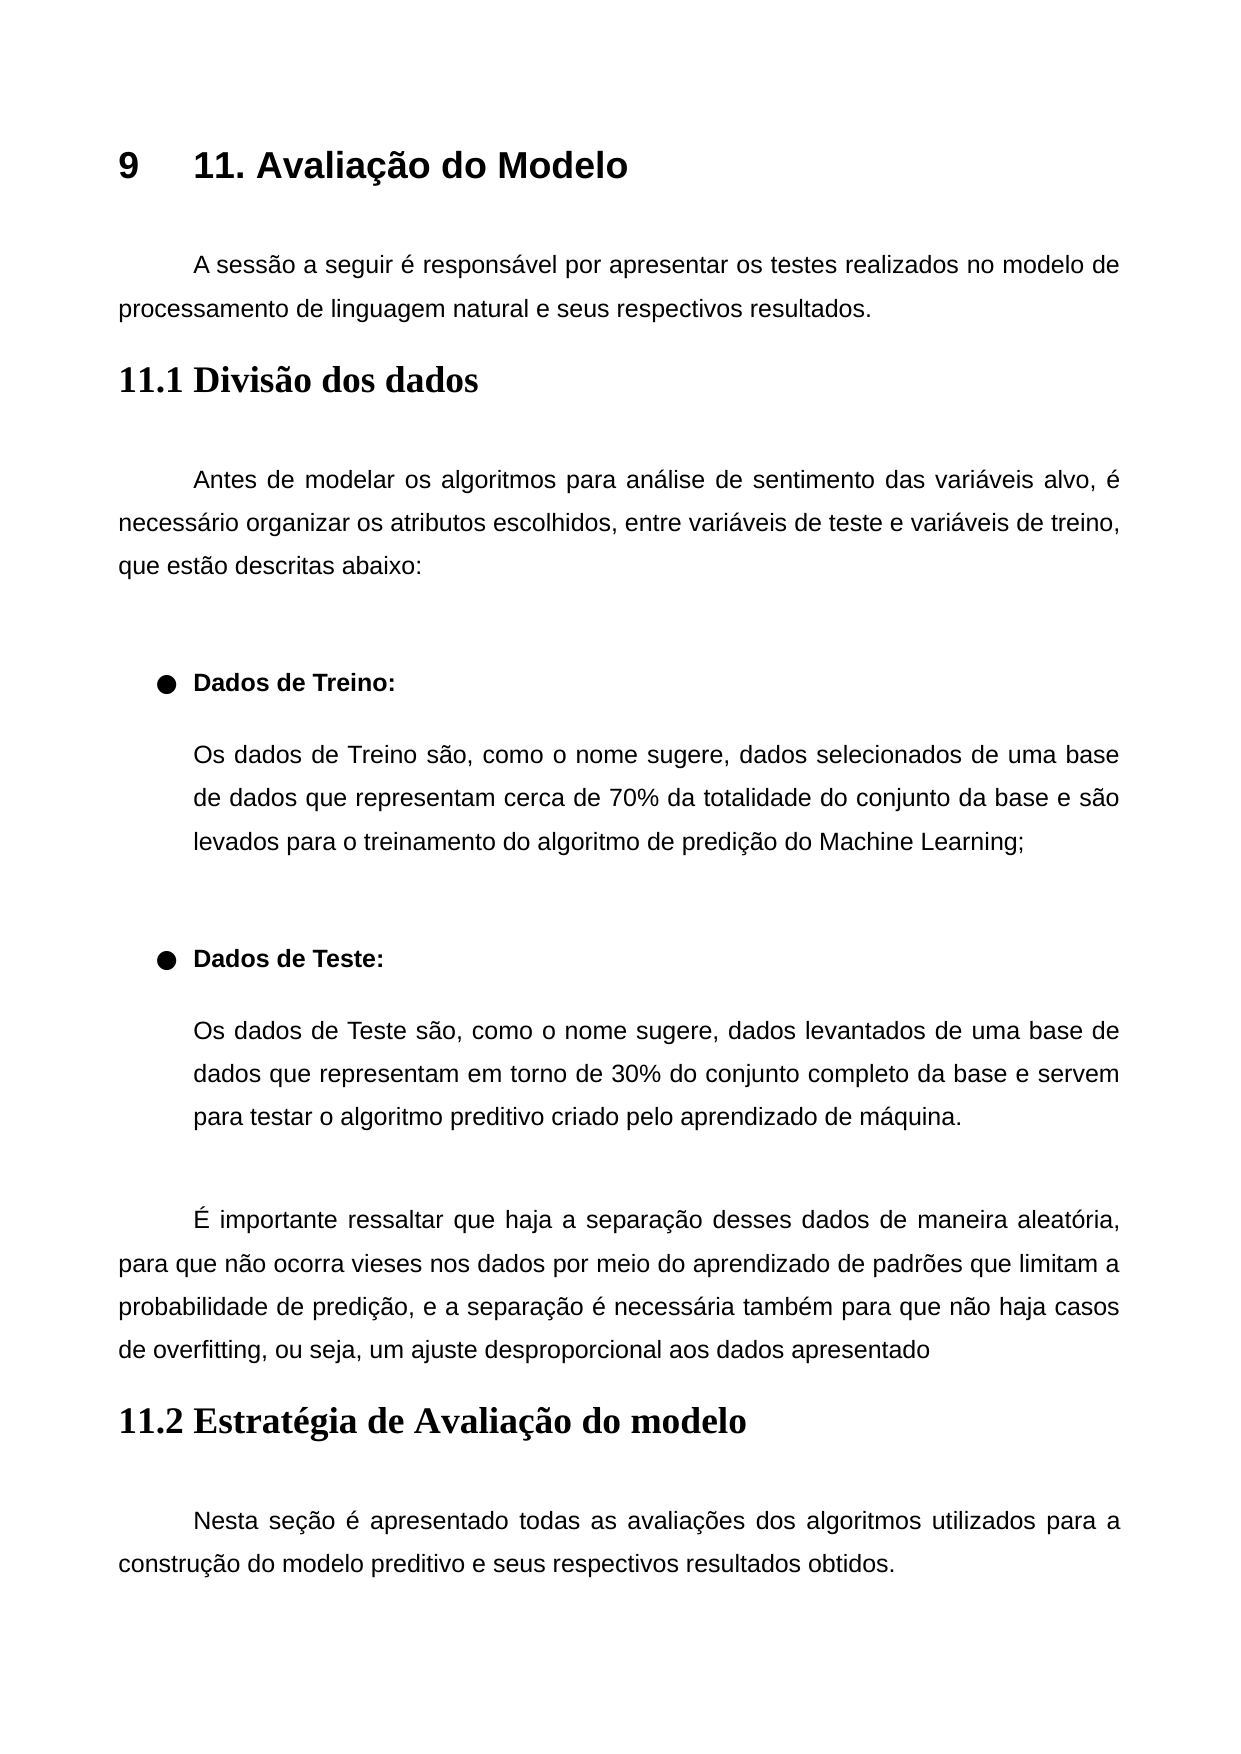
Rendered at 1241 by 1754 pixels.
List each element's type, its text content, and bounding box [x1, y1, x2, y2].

text Antes de modelar os algoritmos para análise de sentimento das variáveis alvo, é necessário organizar os atributos escolhidos, entre variáveis de teste e variáveis de treino, que estão descritas abaixo: [118, 465, 1122, 580]
text Os dados de Treino são, como o nome sugere, dados selecionados de uma base de dados que representam cerca de 70% da totalidade do conjunto da base e são levados para o treinamento do algoritmo de predição do Machine Learning; [193, 740, 1122, 855]
text Nesta seção é apresentado todas as avaliações dos algoritmos utilizados para a construção do modelo preditivo e seus respectivos resultados obtidos. [118, 1506, 1122, 1578]
text A sessão a seguir é responsável por apresentar os testes realizados no modelo de processamento de linguagem natural e seus respectivos resultados. [118, 251, 1122, 322]
list Dados de Treino: [156, 655, 1122, 706]
list Dados de Teste: [156, 930, 1122, 981]
text É importante ressaltar que haja a separação desses dados de maneira aleatória, para que não ocorra vieses nos dados por meio do aprendizado de padrões que limitam a probabilidade de predição, e a separação é necessária também para que não haja casos de overfitting, ou seja, um ajuste desproporcional aos dados apresentado [118, 1205, 1122, 1363]
subtitle 11.1 Divisão dos dados [118, 358, 1122, 401]
text Os dados de Teste são, como o nome sugere, dados levantados de uma base de dados que representam em torno de 30% do conjunto completo da base e servem para testar o algoritmo preditivo criado pelo aprendizado de máquina. [193, 1016, 1122, 1131]
subtitle 11.2 Estratégia de Avaliação do modelo [118, 1399, 1122, 1442]
subtitle 11. Avaliação do Modelo [118, 143, 1122, 186]
